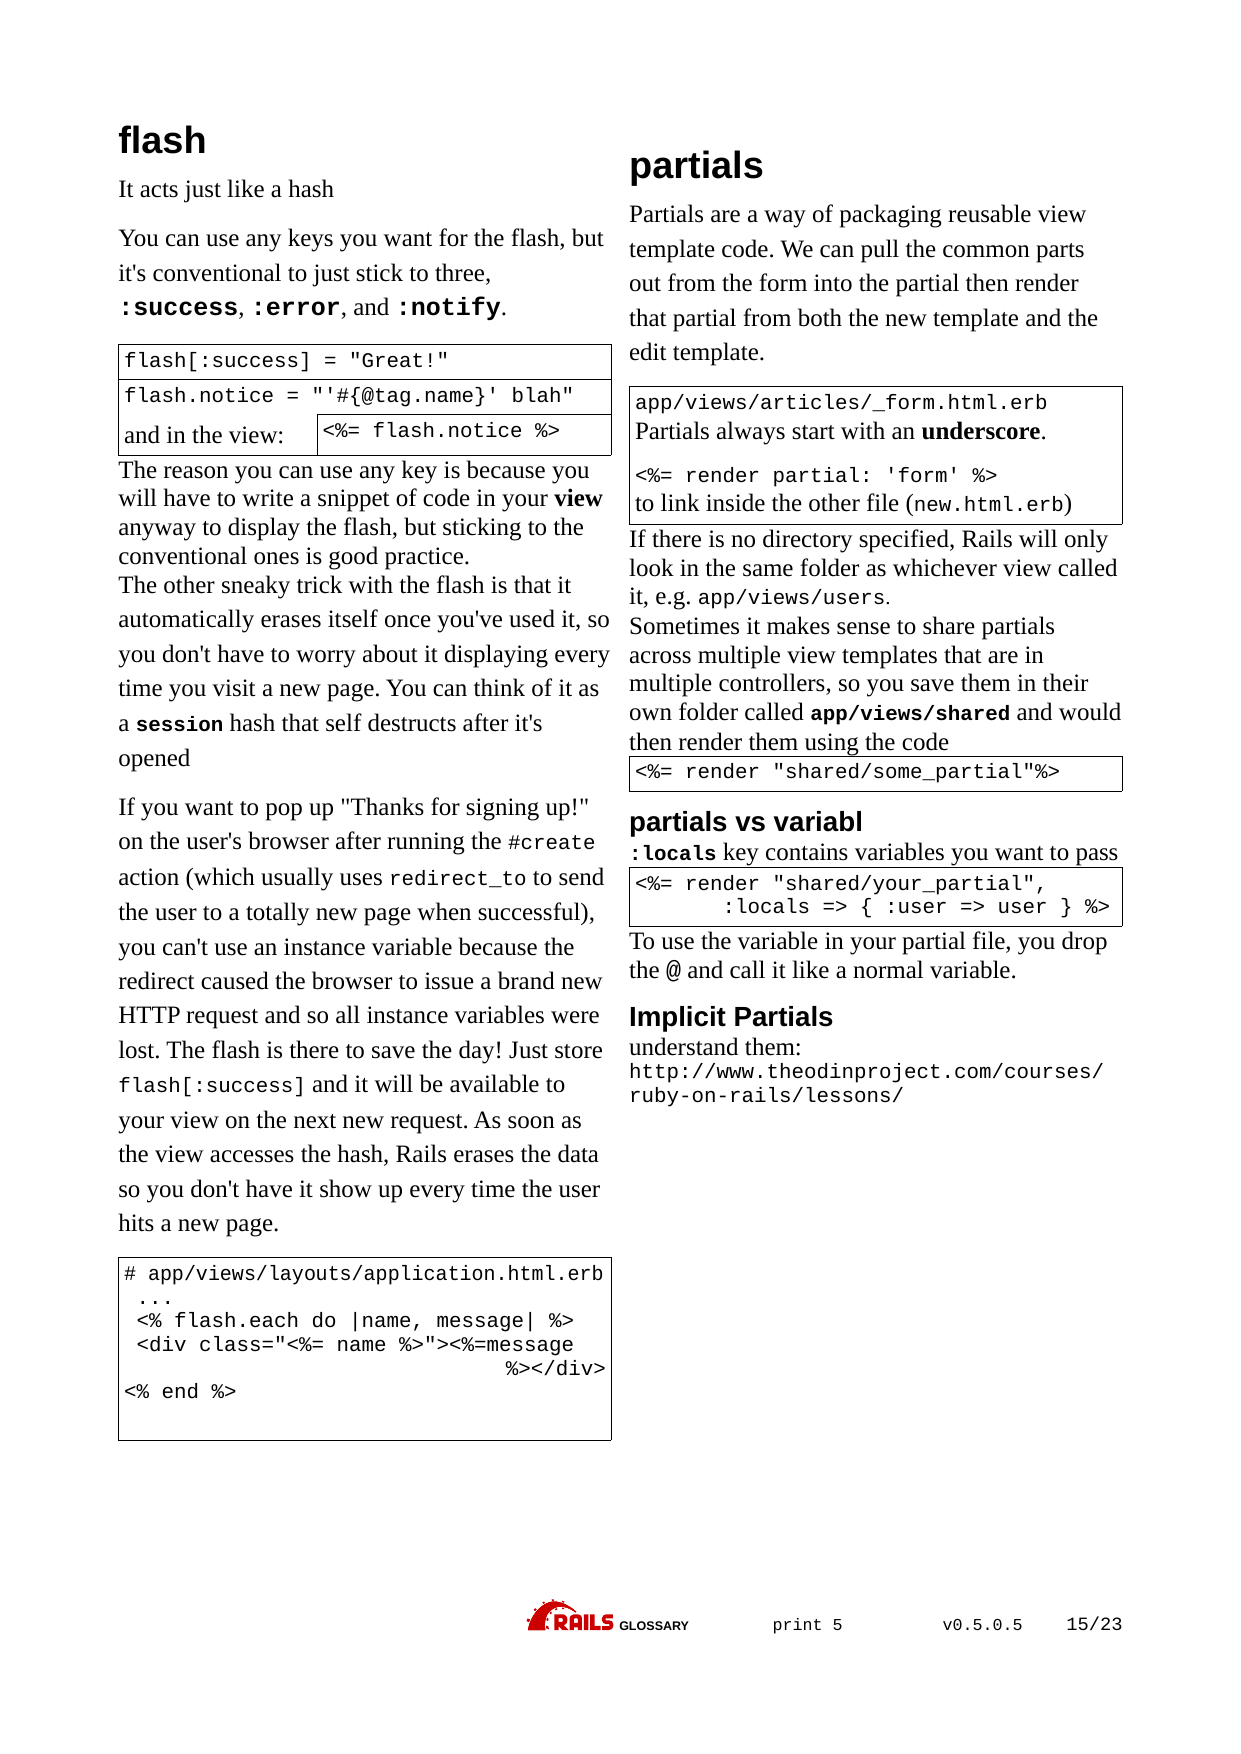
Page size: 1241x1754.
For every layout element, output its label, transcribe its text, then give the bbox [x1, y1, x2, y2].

text http://www.theodinproject.com/courses/ruby-on-rails/lessons/ [629, 1061, 1122, 1108]
text The reason you can use any key is because you will have to write a snippet of code in your view anyway to display the flash, but sticking to the conventional ones is good practice. [118, 456, 611, 570]
table_header <%= render "shared/some_partial"%> [630, 757, 1122, 791]
table_header # app/views/layouts/application.html.erb ... <% flash.each do |name, message| %> <div class="<%= name %>"><%=message %></div> <% end %> [119, 1258, 611, 1440]
subtitle partials vs variabl [629, 806, 1122, 837]
text Partials are a way of packaging reusable view template code. We can pull the common parts out from the form into the partial then render that partial from both the new template and the edit template. [629, 199, 1122, 366]
text You can use any keys you want for the flash, but it's conventional to just stick to three, :success, :error, and :notify. [118, 223, 611, 323]
subtitle flash [118, 118, 611, 162]
table_header <%= render "shared/your_partial", :locals => { :user => user } %> [630, 868, 1122, 926]
text If there is no directory specified, Rails will only look in the same folder as whichever view called it, e.g. app/views/users. [629, 525, 1122, 611]
text To use the variable in your partial file, you drop the @ and call it like a normal variable. [629, 927, 1122, 986]
subtitle Implicit Partials [629, 1000, 1122, 1032]
table_header flash[:success] = "Great!" [119, 345, 611, 379]
text It acts just like a hash [118, 174, 611, 203]
text understand them: [629, 1032, 1122, 1061]
table_cell flash.notice = "'#{@tag.name}' blah" [119, 380, 611, 414]
text If you want to pop up "Thanks for signing up!" on the user's browser after running the #create action (which usually uses redirect_to to send the user to a totally new page when successful), you can't use an instance variable because the redirect caused the browser to issue a brand new HTTP request and so all instance variables were lost. The flash is there to save the day! Just store flash[:success] and it will be available to your view on the next new request. As soon as the view accesses the hash, Rails erases the data so you don't have it show up every time the user hits a new page. [118, 792, 611, 1237]
text The other sneaky trick with the flash is that it automatically erases itself once you've used it, so you don't have to worry about it displaying every time you visit a new page. You can think of it as a session hash that self destructs after it's opened [118, 570, 611, 772]
text :locals key contains variables you want to pass [629, 837, 1122, 867]
table_cell and in the view: [119, 414, 317, 454]
subtitle partials [629, 143, 1122, 187]
table_header app/views/articles/_form.html.erb Partials always start with an underscore. <%= render partial: 'form' %> to link inside the other file (new.html.erb) [630, 387, 1122, 524]
table_cell <%= flash.notice %> [318, 415, 611, 454]
text Sometimes it makes sense to share partials across multiple view templates that are in multiple controllers, so you save them in their own folder called app/views/shared and would then render them using the code [629, 611, 1122, 756]
